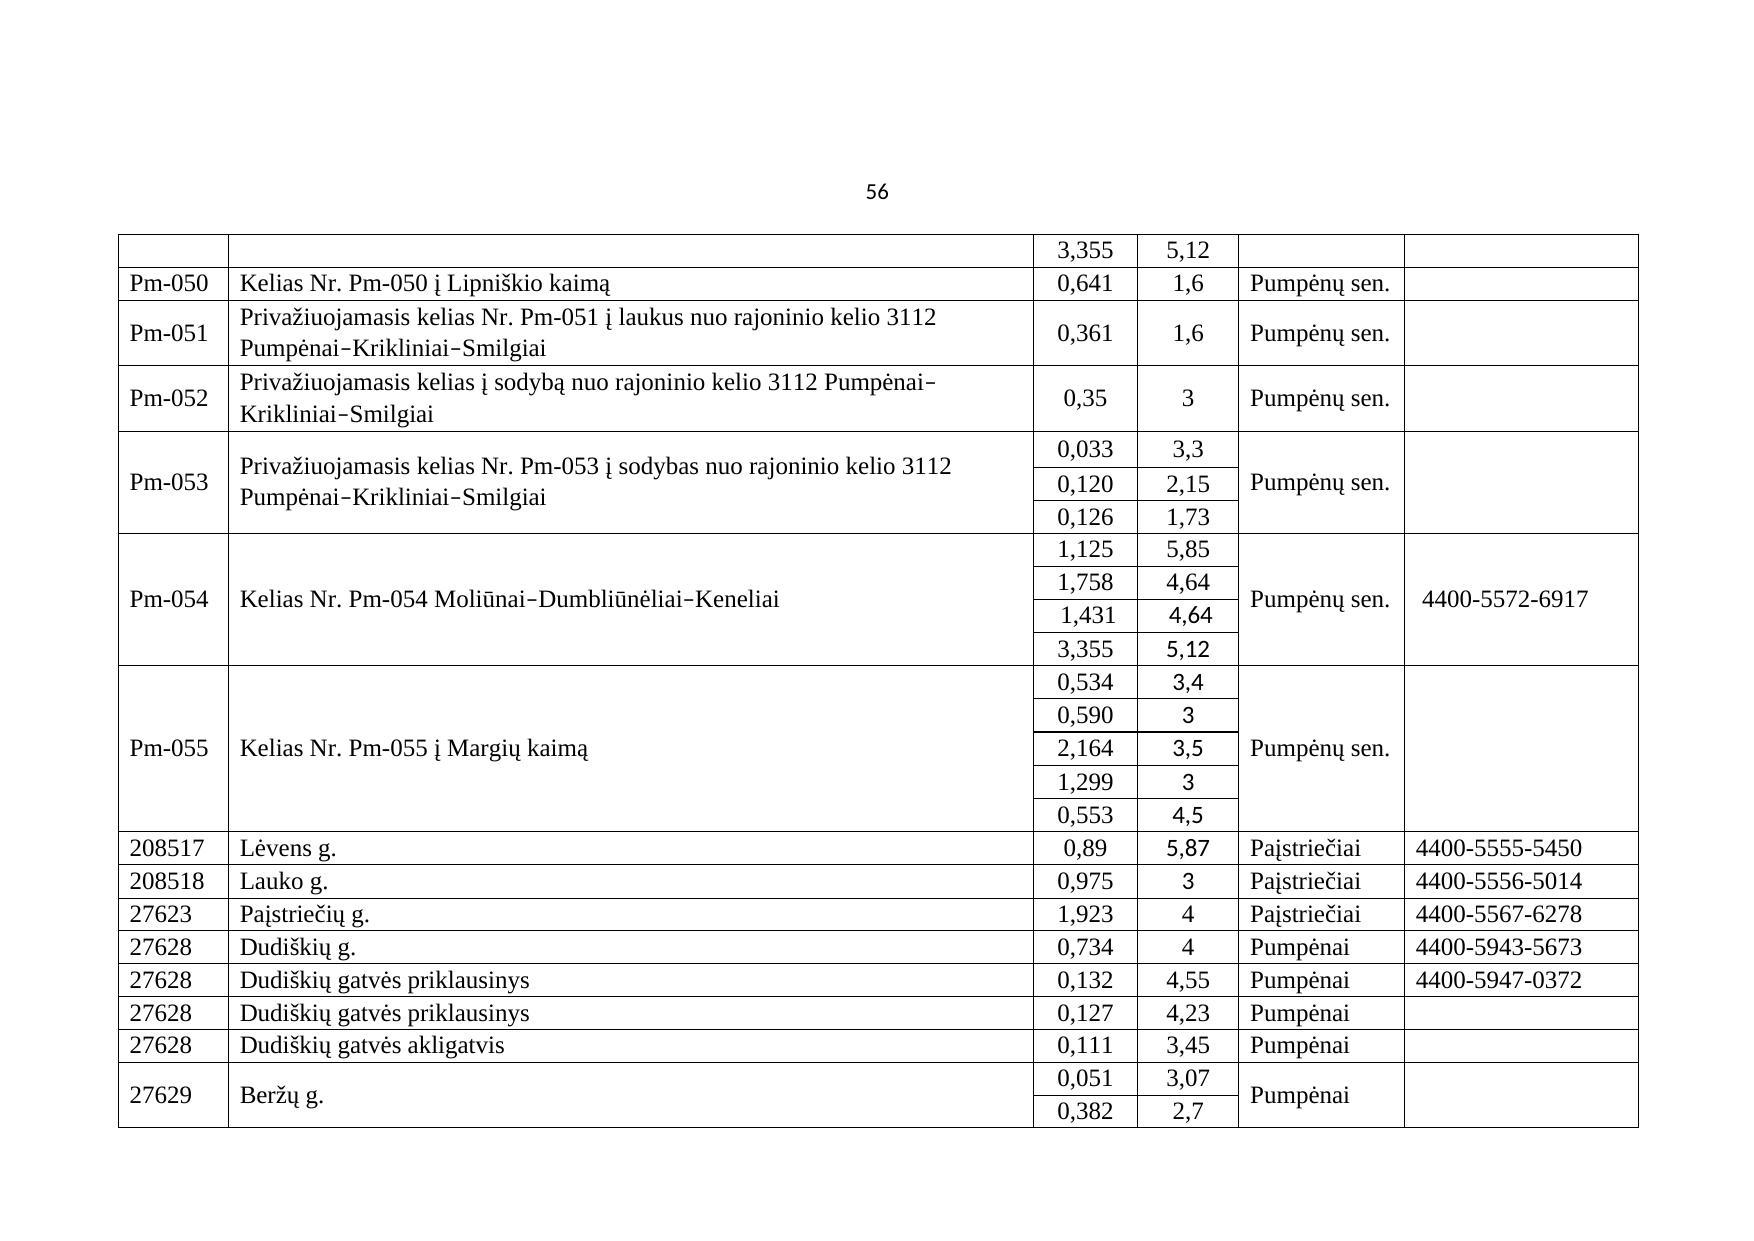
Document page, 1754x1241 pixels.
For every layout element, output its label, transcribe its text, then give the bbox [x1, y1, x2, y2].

table_cell Privažiuojamasis kelias į sodybą nuo rajoninio kelio 3112 Pumpėnai–Krikliniai–Smilgiai [229, 366, 1033, 431]
table_cell Pm-053 [119, 432, 228, 533]
table_cell 4 [1138, 931, 1238, 963]
table_cell 27623 [119, 899, 228, 930]
table_cell Pumpėnų sen. [1239, 366, 1404, 431]
table_cell 3,355 [1034, 235, 1137, 267]
table_cell 4400-5943-5673 [1405, 931, 1638, 963]
table_cell [1405, 301, 1638, 365]
table_cell 0,051 [1034, 1063, 1137, 1094]
table_cell Pumpėnų sen. [1239, 534, 1404, 665]
table_cell Pm-054 [119, 534, 228, 665]
table_cell 0,382 [1034, 1096, 1137, 1127]
table_cell 2,164 [1034, 733, 1137, 765]
table_cell Pumpėnai [1239, 964, 1404, 996]
table_cell 0,120 [1034, 468, 1137, 500]
table_cell Pumpėnų sen. [1239, 666, 1404, 831]
table_cell Dudiškių gatvės priklausinys [229, 964, 1033, 996]
table_cell 1,6 [1138, 268, 1238, 299]
table_cell 1,6 [1138, 301, 1238, 365]
table_cell 2,15 [1138, 468, 1238, 500]
table_cell 1,923 [1034, 899, 1137, 930]
table_cell Paįstriečiai [1239, 865, 1404, 898]
table_cell 27628 [119, 1030, 228, 1062]
table_cell 1,299 [1034, 766, 1137, 798]
table_cell 3,5 [1138, 733, 1238, 765]
table_cell 3,45 [1138, 1030, 1238, 1062]
table_cell 0,132 [1034, 964, 1137, 996]
table_cell Paįstriečių g. [229, 899, 1033, 930]
table_cell 0,111 [1034, 1030, 1137, 1062]
table_cell [1405, 666, 1638, 831]
table_cell Kelias Nr. Pm-055 į Margių kaimą [229, 666, 1033, 831]
table_cell 3 [1138, 366, 1238, 431]
table_cell 5,87 [1138, 832, 1238, 864]
table_cell 208517 [119, 832, 228, 864]
table_cell 1,73 [1138, 501, 1238, 533]
table_cell 4400-5555-5450 [1405, 832, 1638, 864]
table_cell 3,3 [1138, 432, 1238, 467]
table_cell 4,64 [1138, 600, 1238, 632]
table_cell 5,85 [1138, 534, 1238, 566]
table_cell [1405, 268, 1638, 299]
table_cell Dudiškių gatvės akligatvis [229, 1030, 1033, 1062]
table_cell Pumpėnų sen. [1239, 301, 1404, 365]
table_cell 4400-5567-6278 [1405, 899, 1638, 930]
table_cell 27628 [119, 931, 228, 963]
table_cell [229, 235, 1033, 267]
table_cell Privažiuojamasis kelias Nr. Pm-051 į laukus nuo rajoninio kelio 3112 Pumpėnai–Krikliniai–Smilgiai [229, 301, 1033, 365]
table_cell Pm-051 [119, 301, 228, 365]
table_cell 3 [1138, 865, 1238, 898]
table_cell 4,23 [1138, 997, 1238, 1029]
table_cell 4,64 [1138, 567, 1238, 598]
table_cell 4,5 [1138, 799, 1238, 831]
table_cell 0,534 [1034, 666, 1137, 698]
table_cell Pumpėnai [1239, 931, 1404, 963]
table_cell 1,125 [1034, 534, 1137, 566]
table_cell Dudiškių gatvės priklausinys [229, 997, 1033, 1029]
table_cell 3 [1138, 699, 1238, 731]
table_cell Pumpėnų sen. [1239, 268, 1404, 299]
table_cell 1,431 [1034, 600, 1137, 632]
table_cell [1405, 235, 1638, 267]
table_cell 0,89 [1034, 832, 1137, 864]
table_cell 27628 [119, 964, 228, 996]
table_cell Pumpėnų sen. [1239, 432, 1404, 533]
table_cell 3,355 [1034, 633, 1137, 665]
table_cell 0,127 [1034, 997, 1137, 1029]
table_cell Privažiuojamasis kelias Nr. Pm-053 į sodybas nuo rajoninio kelio 3112 Pumpėnai–Krikliniai–Smilgiai [229, 432, 1033, 533]
table_cell 2,7 [1138, 1096, 1238, 1127]
table_cell Pumpėnai [1239, 1063, 1404, 1127]
table_cell 0,126 [1034, 501, 1137, 533]
table_cell Kelias Nr. Pm-054 Moliūnai–Dumbliūnėliai–Keneliai [229, 534, 1033, 665]
table_cell 3,07 [1138, 1063, 1238, 1094]
table_cell Lauko g. [229, 865, 1033, 898]
table_cell 0,590 [1034, 699, 1137, 731]
table_cell 4400-5947-0372 [1405, 964, 1638, 996]
table_cell Lėvens g. [229, 832, 1033, 864]
table_cell Pumpėnai [1239, 1030, 1404, 1062]
table_cell Paįstriečiai [1239, 899, 1404, 930]
table_cell Pumpėnai [1239, 997, 1404, 1029]
table_cell 3,4 [1138, 666, 1238, 698]
table_cell Paįstriečiai [1239, 832, 1404, 864]
table_cell 208518 [119, 865, 228, 898]
table_cell [1405, 997, 1638, 1029]
table_cell Beržų g. [229, 1063, 1033, 1127]
table_cell 0,361 [1034, 301, 1137, 365]
table_cell Pm-052 [119, 366, 228, 431]
table_cell [1405, 366, 1638, 431]
table_cell 4400-5556-5014 [1405, 865, 1638, 898]
table_cell Kelias Nr. Pm-050 į Lipniškio kaimą [229, 268, 1033, 299]
table_cell 27628 [119, 997, 228, 1029]
table_cell Dudiškių g. [229, 931, 1033, 963]
table_cell 27629 [119, 1063, 228, 1127]
table_cell 0,734 [1034, 931, 1137, 963]
table_cell [1405, 1063, 1638, 1127]
table_cell Pm-055 [119, 666, 228, 831]
table_cell 3 [1138, 766, 1238, 798]
table_cell 0,975 [1034, 865, 1137, 898]
table_cell 0,553 [1034, 799, 1137, 831]
table_cell 5,12 [1138, 633, 1238, 665]
table_cell 1,758 [1034, 567, 1137, 598]
table_cell [1239, 235, 1404, 267]
table_cell 4 [1138, 899, 1238, 930]
table_cell 0,033 [1034, 432, 1137, 467]
table_cell 0,35 [1034, 366, 1137, 431]
table_cell 4400-5572-6917 [1405, 534, 1638, 665]
table_cell [1405, 1030, 1638, 1062]
table_cell [1405, 432, 1638, 533]
table_cell 0,641 [1034, 268, 1137, 299]
table_cell 5,12 [1138, 235, 1238, 267]
table_cell 4,55 [1138, 964, 1238, 996]
table_cell Pm-050 [119, 268, 228, 299]
table_cell [119, 235, 228, 267]
